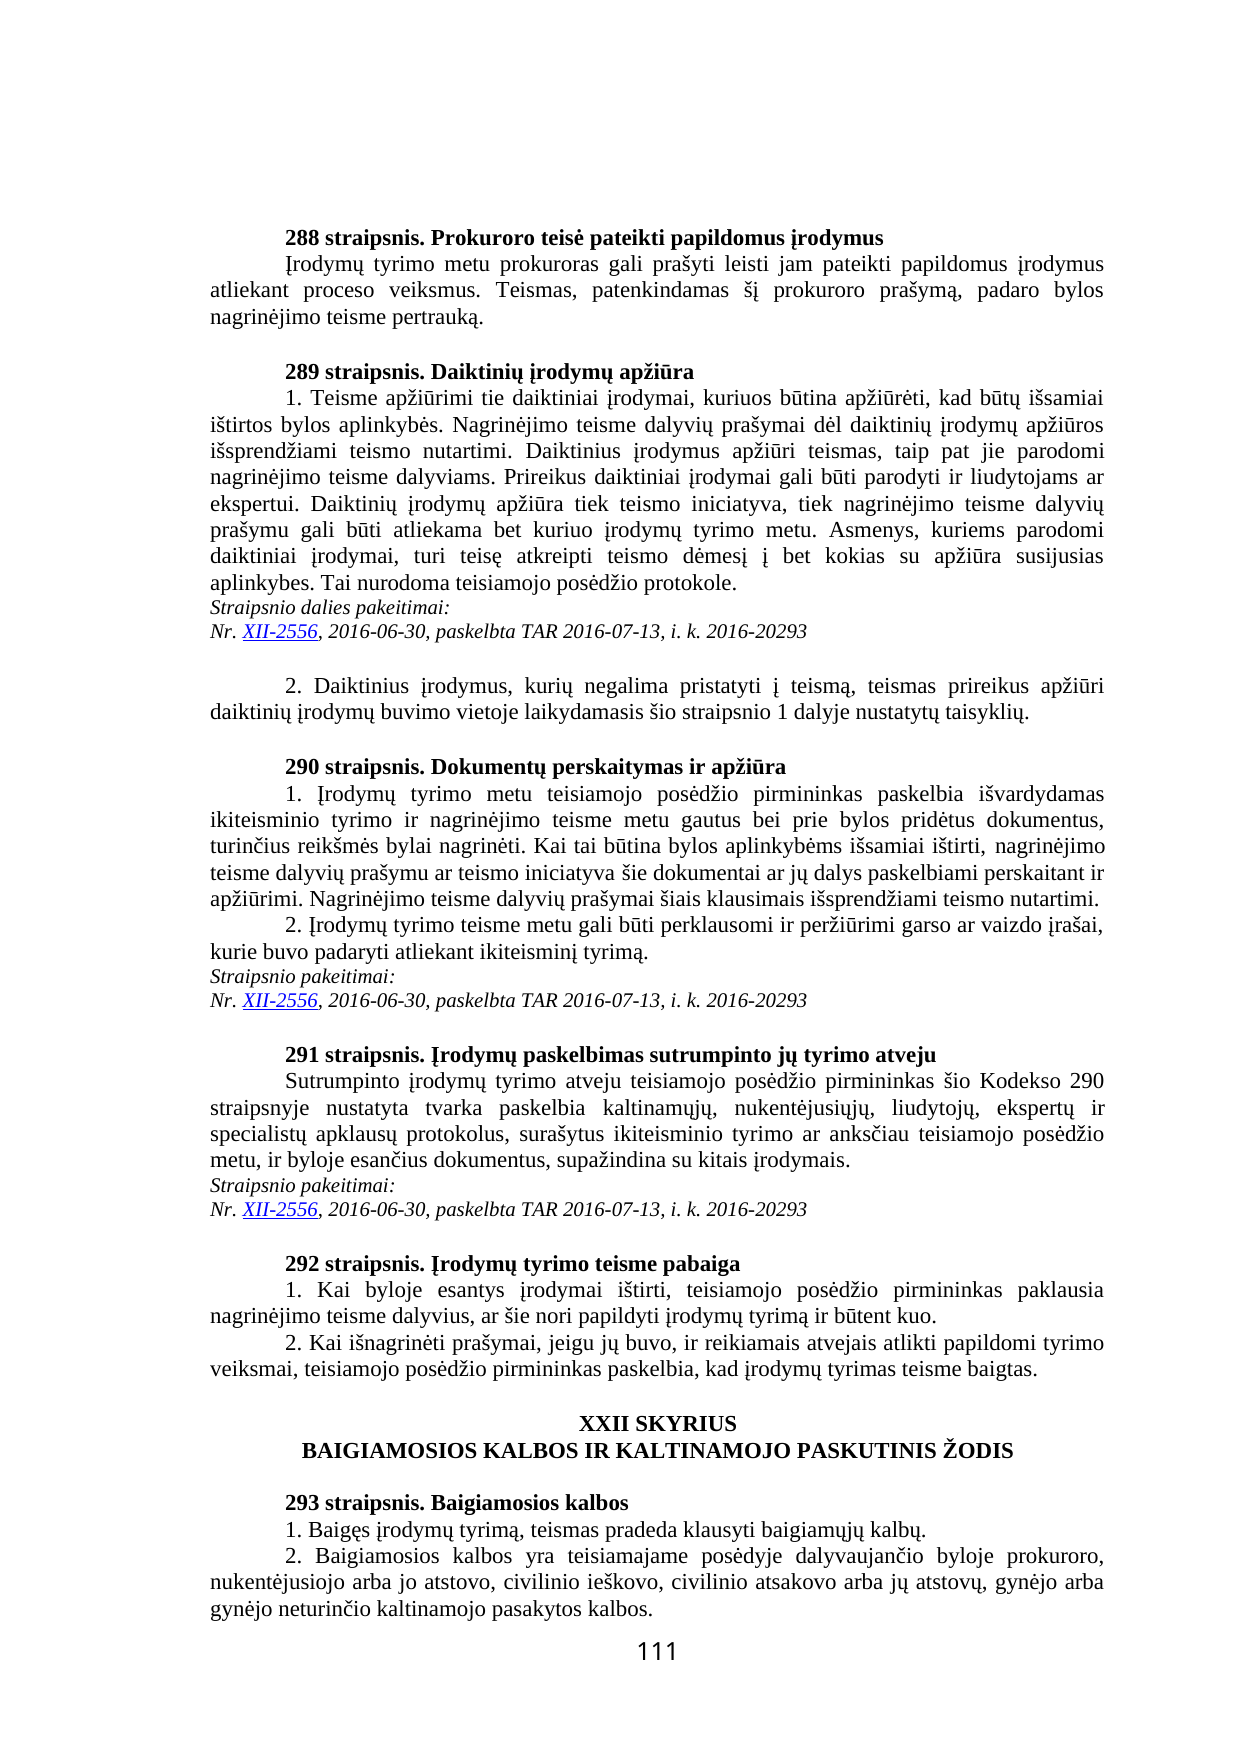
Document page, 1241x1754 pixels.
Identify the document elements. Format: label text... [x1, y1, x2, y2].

text Straipsnio pakeitimai: [210, 964, 1106, 988]
text 2. Kai išnagrinėti prašymai, jeigu jų buvo, ir reikiamais atvejais atlikti papildomi tyrimo veiksmai, teisiamojo posėdžio pirmininkas paskelbia, kad įrodymų tyrimas teisme baigtas. [210, 1329, 1106, 1382]
text Sutrumpinto įrodymų tyrimo atveju teisiamojo posėdžio pirmininkas šio Kodekso 290 straipsnyje nustatyta tvarka paskelbia kaltinamųjų, nukentėjusiųjų, liudytojų, ekspertų ir specialistų apklausų protokolus, surašytus ikiteisminio tyrimo ar anksčiau teisiamojo posėdžio metu, ir byloje esančius dokumentus, supažindina su kitais įrodymais. [210, 1067, 1106, 1173]
text 290 straipsnis. Dokumentų perskaitymas ir apžiūra [210, 753, 1106, 780]
text 293 straipsnis. Baigiamosios kalbos [210, 1489, 1106, 1516]
text 1. Baigęs įrodymų tyrimą, teismas pradeda klausyti baigiamųjų kalbų. [210, 1516, 1106, 1542]
text 2. Daiktinius įrodymus, kurių negalima pristatyti į teismą, teismas prireikus apžiūri daiktinių įrodymų buvimo vietoje laikydamasis šio straipsnio 1 dalyje nustatytų taisyklių. [210, 672, 1106, 725]
text 1. Teisme apžiūrimi tie daiktiniai įrodymai, kuriuos būtina apžiūrėti, kad būtų išsamiai ištirtos bylos aplinkybės. Nagrinėjimo teisme dalyvių prašymai dėl daiktinių įrodymų apžiūros išsprendžiami teismo nutartimi. Daiktinius įrodymus apžiūri teismas, taip pat jie parodomi nagrinėjimo teisme dalyviams. Prireikus daiktiniai įrodymai gali būti parodyti ir liudytojams ar ekspertui. Daiktinių įrodymų apžiūra tiek teismo iniciatyva, tiek nagrinėjimo teisme dalyvių prašymu gali būti atliekama bet kuriuo įrodymų tyrimo metu. Asmenys, kuriems parodomi daiktiniai įrodymai, turi teisę atkreipti teismo dėmesį į bet kokias su apžiūra susijusias aplinkybes. Tai nurodoma teisiamojo posėdžio protokole. [210, 384, 1106, 595]
text 1. Kai byloje esantys įrodymai ištirti, teisiamojo posėdžio pirmininkas paklausia nagrinėjimo teisme dalyvius, ar šie nori papildyti įrodymų tyrimą ir būtent kuo. [210, 1276, 1106, 1329]
text XXII skyrius [210, 1410, 1106, 1437]
text 1. Įrodymų tyrimo metu teisiamojo posėdžio pirmininkas paskelbia išvardydamas ikiteisminio tyrimo ir nagrinėjimo teisme metu gautus bei prie bylos pridėtus dokumentus, turinčius reikšmės bylai nagrinėti. Kai tai būtina bylos aplinkybėms išsamiai ištirti, nagrinėjimo teisme dalyvių prašymu ar teismo iniciatyva šie dokumentai ar jų dalys paskelbiami perskaitant ir apžiūrimi. Nagrinėjimo teisme dalyvių prašymai šiais klausimais išsprendžiami teismo nutartimi. [210, 780, 1106, 912]
text Straipsnio pakeitimai: [210, 1173, 1106, 1197]
text Nr. XII-2556, 2016-06-30, paskelbta TAR 2016-07-13, i. k. 2016-20293 [210, 619, 1106, 643]
text BAIGIAMOSIOS KALBOS ir kaltinamojo paskutinis žodis [210, 1437, 1106, 1463]
text 2. Įrodymų tyrimo teisme metu gali būti perklausomi ir peržiūrimi garso ar vaizdo įrašai, kurie buvo padaryti atliekant ikiteisminį tyrimą. [210, 912, 1106, 964]
text 288 straipsnis. Prokuroro teisė pateikti papildomus įrodymus [210, 224, 1106, 250]
text Straipsnio dalies pakeitimai: [210, 595, 1106, 619]
text Nr. XII-2556, 2016-06-30, paskelbta TAR 2016-07-13, i. k. 2016-20293 [210, 988, 1106, 1012]
text 292 straipsnis. Įrodymų tyrimo teisme pabaiga [210, 1250, 1106, 1276]
text 2. Baigiamosios kalbos yra teisiamajame posėdyje dalyvaujančio byloje prokuroro, nukentėjusiojo arba jo atstovo, civilinio ieškovo, civilinio atsakovo arba jų atstovų, gynėjo arba gynėjo neturinčio kaltinamojo pasakytos kalbos. [210, 1542, 1106, 1621]
text 289 straipsnis. Daiktinių įrodymų apžiūra [210, 358, 1106, 384]
text 291 straipsnis. Įrodymų paskelbimas sutrumpinto jų tyrimo atveju [210, 1041, 1106, 1067]
text Nr. XII-2556, 2016-06-30, paskelbta TAR 2016-07-13, i. k. 2016-20293 [210, 1197, 1106, 1221]
text Įrodymų tyrimo metu prokuroras gali prašyti leisti jam pateikti papildomus įrodymus atliekant proceso veiksmus. Teismas, patenkindamas šį prokuroro prašymą, padaro bylos nagrinėjimo teisme pertrauką. [210, 250, 1106, 329]
